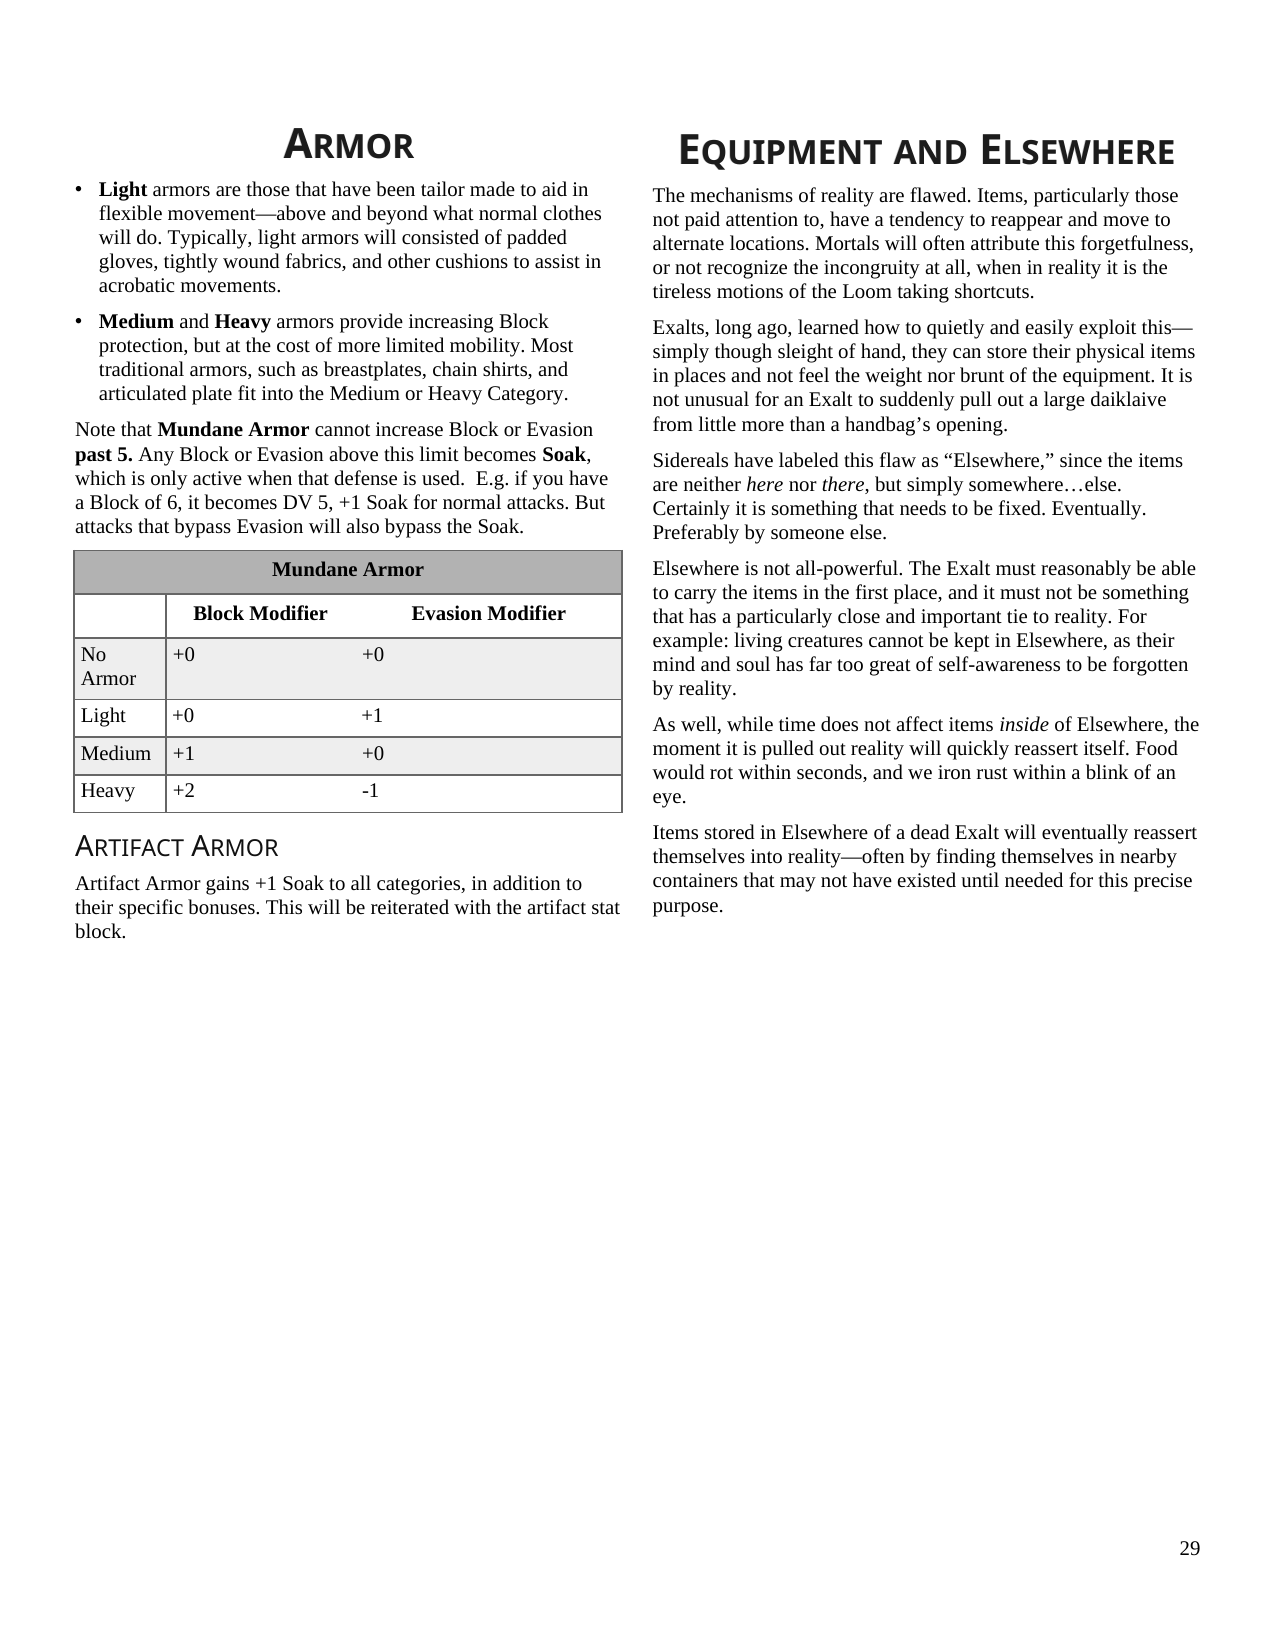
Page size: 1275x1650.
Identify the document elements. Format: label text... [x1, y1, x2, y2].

text Items stored in Elsewhere of a dead Exalt will eventually reassert themselves into reality—often by finding themselves in nearby containers that may not have existed until needed for this precise purpose. [652, 820, 1200, 917]
table_cell +1 [355, 700, 621, 736]
text Sidereals have labeled this flaw as “Elsewhere,” since the items are neither here nor there, but simply somewhere…else. Certainly it is something that needs to be fixed. Eventually. Preferably by someone else. [652, 447, 1200, 544]
table_cell +0 [355, 738, 621, 774]
table_cell [75, 595, 165, 637]
table_cell Medium [75, 738, 165, 774]
table_cell +0 [167, 639, 355, 699]
text Note that Mundane Armor cannot increase Block or Evasion past 5. Any Block or Evasion above this limit becomes Soak, which is only active when that defense is used. E.g. if you have a Block of 6, it becomes DV 5, +1 Soak for normal attacks. But attacks that bypass Evasion will also bypass the Soak. [75, 417, 622, 538]
table_cell Light [75, 700, 165, 736]
table_cell Block Modifier [167, 595, 355, 637]
text The mechanisms of reality are flawed. Items, particularly those not paid attention to, have a tendency to reappear and move to alternate locations. Mortals will often attribute this forgetfulness, or not recognize the incongruity at all, when in reality it is the tireless motions of the Loom taking shortcuts. [652, 183, 1200, 303]
subtitle Artifact Armor [75, 825, 622, 865]
text Artifact Armor gains +1 Soak to all categories, in addition to their specific bonuses. This will be reiterated with the artifact stat block. [75, 871, 622, 943]
list Light armors are those that have been tailor made to aid in flexible movement—above and beyond what normal clothes will do. Typically, light armors will consisted of padded gloves, tightly wound fabrics, and other cushions to assist in acrobatic movements. [75, 177, 622, 297]
table_cell -1 [355, 776, 621, 811]
table_header Mundane Armor [75, 551, 621, 593]
list Medium and Heavy armors provide increasing Block protection, but at the cost of more limited mobility. Most traditional armors, such as breastplates, chain shirts, and articulated plate fit into the Medium or Heavy Category. [75, 309, 622, 405]
text Elsewhere is not all-powerful. The Exalt must reasonably be able to carry the items in the first place, and it must not be something that has a particularly close and important tie to reality. For example: living creatures cannot be kept in Elsewhere, as their mind and soul has far too great of self-awareness to be forgotten by reality. [652, 556, 1200, 700]
table_cell +0 [355, 639, 621, 699]
text As well, while time does not affect items inside of Elsewhere, the moment it is pulled out reality will quickly reassert itself. Food would rot within seconds, and we iron rust within a blink of an eye. [652, 712, 1200, 808]
text Exalts, long ago, learned how to quietly and easily exploit this—simply though sleight of hand, they can store their physical items in places and not feel the weight nor brunt of the equipment. It is not unusual for an Exalt to suddenly pull out a large daiklaive from little more than a handbag’s opening. [652, 315, 1200, 436]
table_cell No Armor [75, 639, 165, 699]
table_cell +1 [167, 738, 355, 774]
table_cell Heavy [75, 776, 165, 811]
subtitle Armor [75, 114, 622, 171]
table_cell +0 [167, 700, 355, 736]
table_cell +2 [167, 776, 355, 811]
subtitle Equipment and Elsewhere [652, 120, 1200, 177]
table_cell Evasion Modifier [355, 595, 621, 637]
